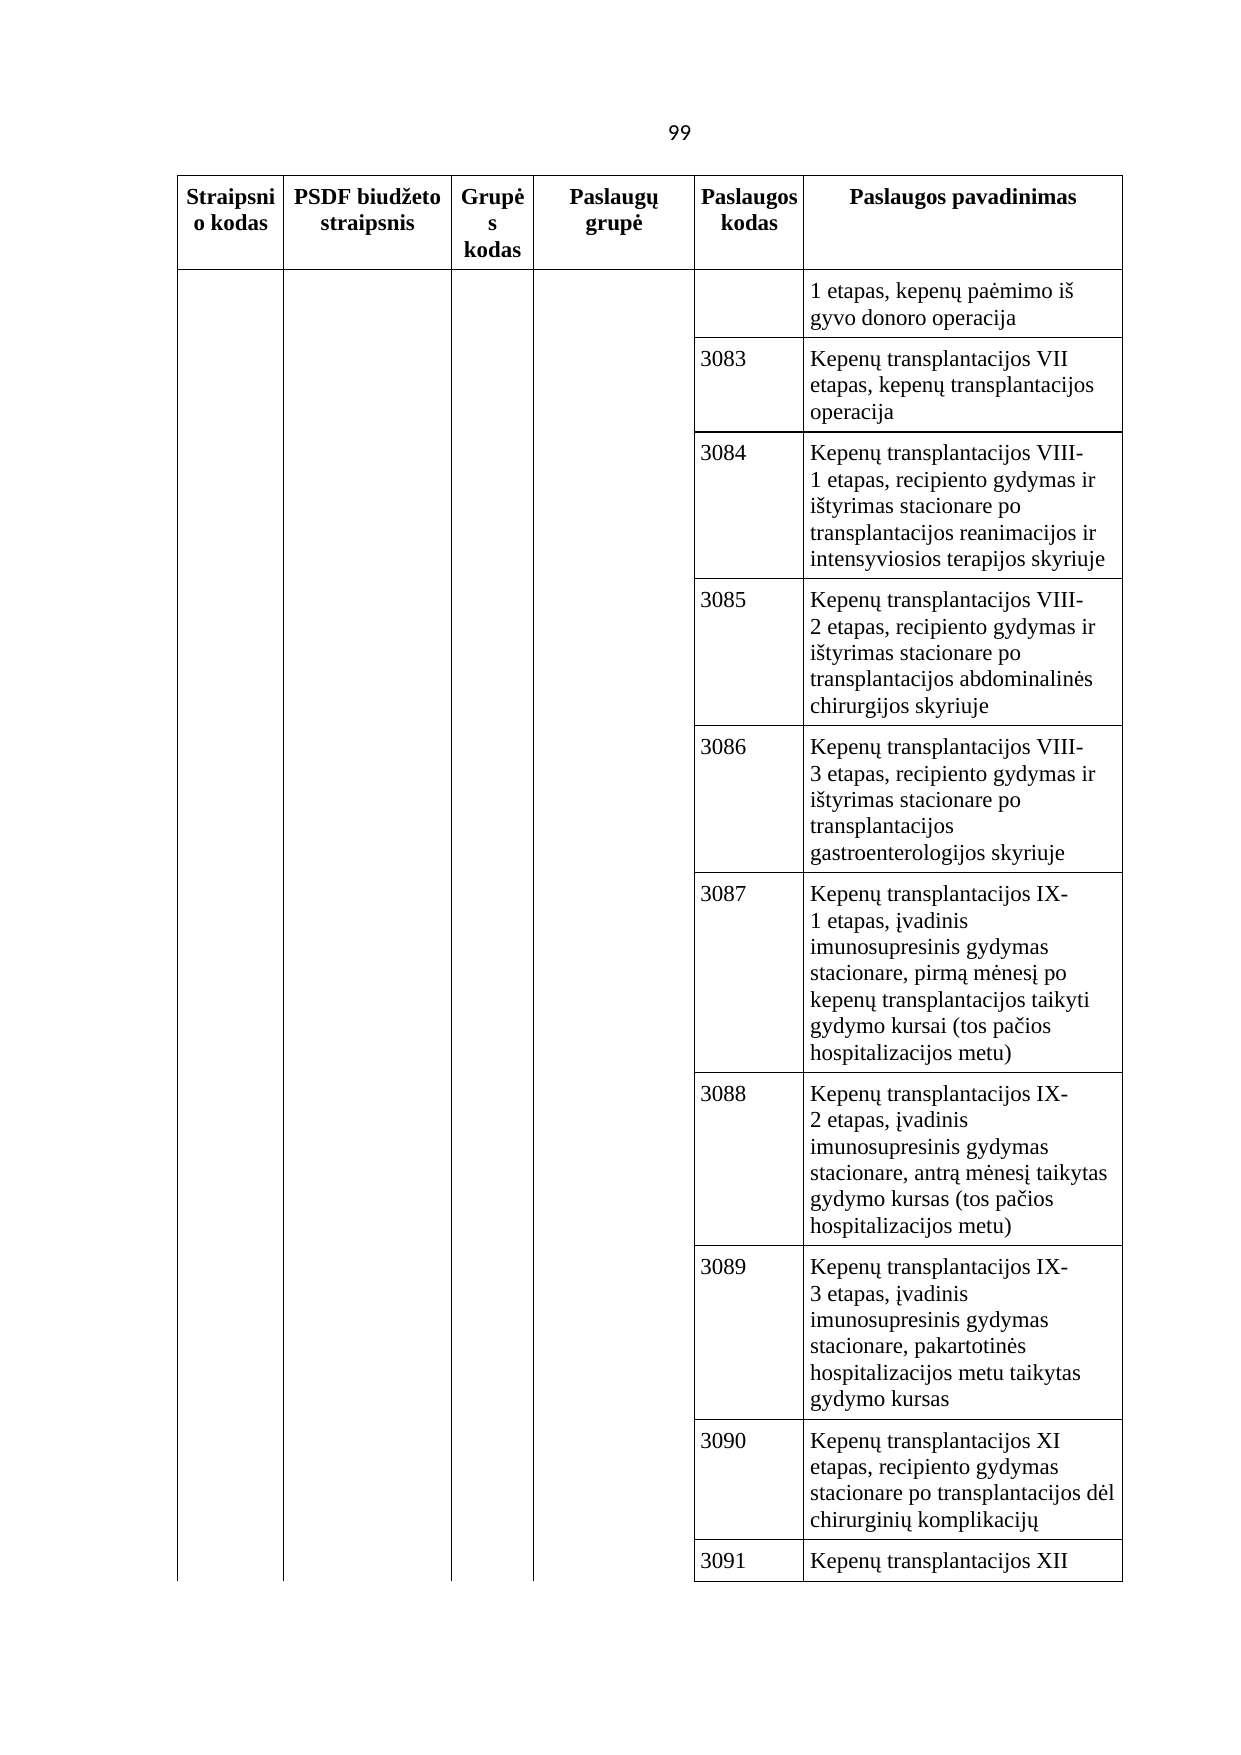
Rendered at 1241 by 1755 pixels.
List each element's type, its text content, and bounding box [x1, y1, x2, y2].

table_cell [178, 1419, 283, 1539]
table_cell 3083 [695, 338, 803, 431]
table_cell [695, 270, 803, 337]
table_cell [534, 1419, 694, 1539]
table_cell 1 etapas, kepenų paėmimo iš gyvo donoro operacija [804, 270, 1122, 337]
table_cell [452, 872, 533, 1072]
table_cell Kepenų transplantacijos IX-1 etapas, įvadinis imunosupresinis gydymas stacionare, pirmą mėnesį po kepenų transplantacijos taikyti gydymo kursai (tos pačios hospitalizacijos metu) [804, 873, 1122, 1072]
table_cell [178, 1245, 283, 1419]
table_cell [534, 725, 694, 872]
table_cell [178, 1072, 283, 1245]
table_cell [284, 1072, 451, 1245]
table_cell [452, 431, 533, 578]
table_cell 3086 [695, 726, 803, 872]
table_cell 3090 [695, 1420, 803, 1539]
table_cell [534, 337, 694, 431]
table_header Paslaugos pavadinimas [804, 176, 1122, 269]
table_cell [178, 270, 283, 337]
table_cell 3084 [695, 433, 803, 578]
table_cell [534, 1539, 694, 1581]
table_cell [452, 270, 533, 337]
table_cell [284, 725, 451, 872]
table_cell 3087 [695, 873, 803, 1072]
table_cell [534, 270, 694, 337]
table_cell Kepenų transplantacijos XI etapas, recipiento gydymas stacionare po transplantacijos dėl chirurginių komplikacijų [804, 1420, 1122, 1539]
table_cell [452, 725, 533, 872]
table_cell [178, 1539, 283, 1581]
table_cell [284, 1245, 451, 1419]
table_cell 3089 [695, 1246, 803, 1419]
table_cell 3091 [695, 1540, 803, 1581]
table_cell Kepenų transplantacijos IX-2 etapas, įvadinis imunosupresinis gydymas stacionare, antrą mėnesį taikytas gydymo kursas (tos pačios hospitalizacijos metu) [804, 1073, 1122, 1245]
table_cell Kepenų transplantacijos VII etapas, kepenų transplantacijos operacija [804, 338, 1122, 431]
table_cell [284, 1539, 451, 1581]
table_cell 3085 [695, 579, 803, 725]
table_header Paslaugų grupė [534, 176, 694, 269]
table_cell Kepenų transplantacijos VIII-3 etapas, recipiento gydymas ir ištyrimas stacionare po transplantacijos gastroenterologijos skyriuje [804, 726, 1122, 872]
table_cell Kepenų transplantacijos IX-3 etapas, įvadinis imunosupresinis gydymas stacionare, pakartotinės hospitalizacijos metu taikytas gydymo kursas [804, 1246, 1122, 1419]
table_cell [452, 1539, 533, 1581]
table_cell [178, 725, 283, 872]
table_cell [452, 1419, 533, 1539]
table_cell [284, 578, 451, 725]
table_cell Kepenų transplantacijos VIII-2 etapas, recipiento gydymas ir ištyrimas stacionare po transplantacijos abdominalinės chirurgijos skyriuje [804, 579, 1122, 725]
table_cell 3088 [695, 1073, 803, 1245]
table_cell Kepenų transplantacijos VIII-1 etapas, recipiento gydymas ir ištyrimas stacionare po transplantacijos reanimacijos ir intensyviosios terapijos skyriuje [804, 433, 1122, 578]
table_cell [534, 1245, 694, 1419]
table_cell [178, 872, 283, 1072]
table_cell [178, 578, 283, 725]
table_header PSDF biudžeto straipsnis [284, 176, 451, 269]
table_cell [284, 1419, 451, 1539]
table_cell [534, 431, 694, 578]
table_cell [284, 872, 451, 1072]
table_header Straipsnio kodas [178, 176, 283, 269]
table_cell [534, 872, 694, 1072]
table_cell [452, 1072, 533, 1245]
table_cell [178, 337, 283, 431]
table_cell [452, 578, 533, 725]
table_cell [284, 337, 451, 431]
table_cell [452, 337, 533, 431]
table_header Paslaugos kodas [695, 176, 803, 269]
table_cell Kepenų transplantacijos XII [804, 1540, 1122, 1581]
table_header Grupės kodas [452, 176, 533, 269]
table_cell [534, 1072, 694, 1245]
table_cell [534, 578, 694, 725]
table_cell [452, 1245, 533, 1419]
table_cell [284, 431, 451, 578]
table_cell [178, 431, 283, 578]
table_cell [284, 270, 451, 337]
